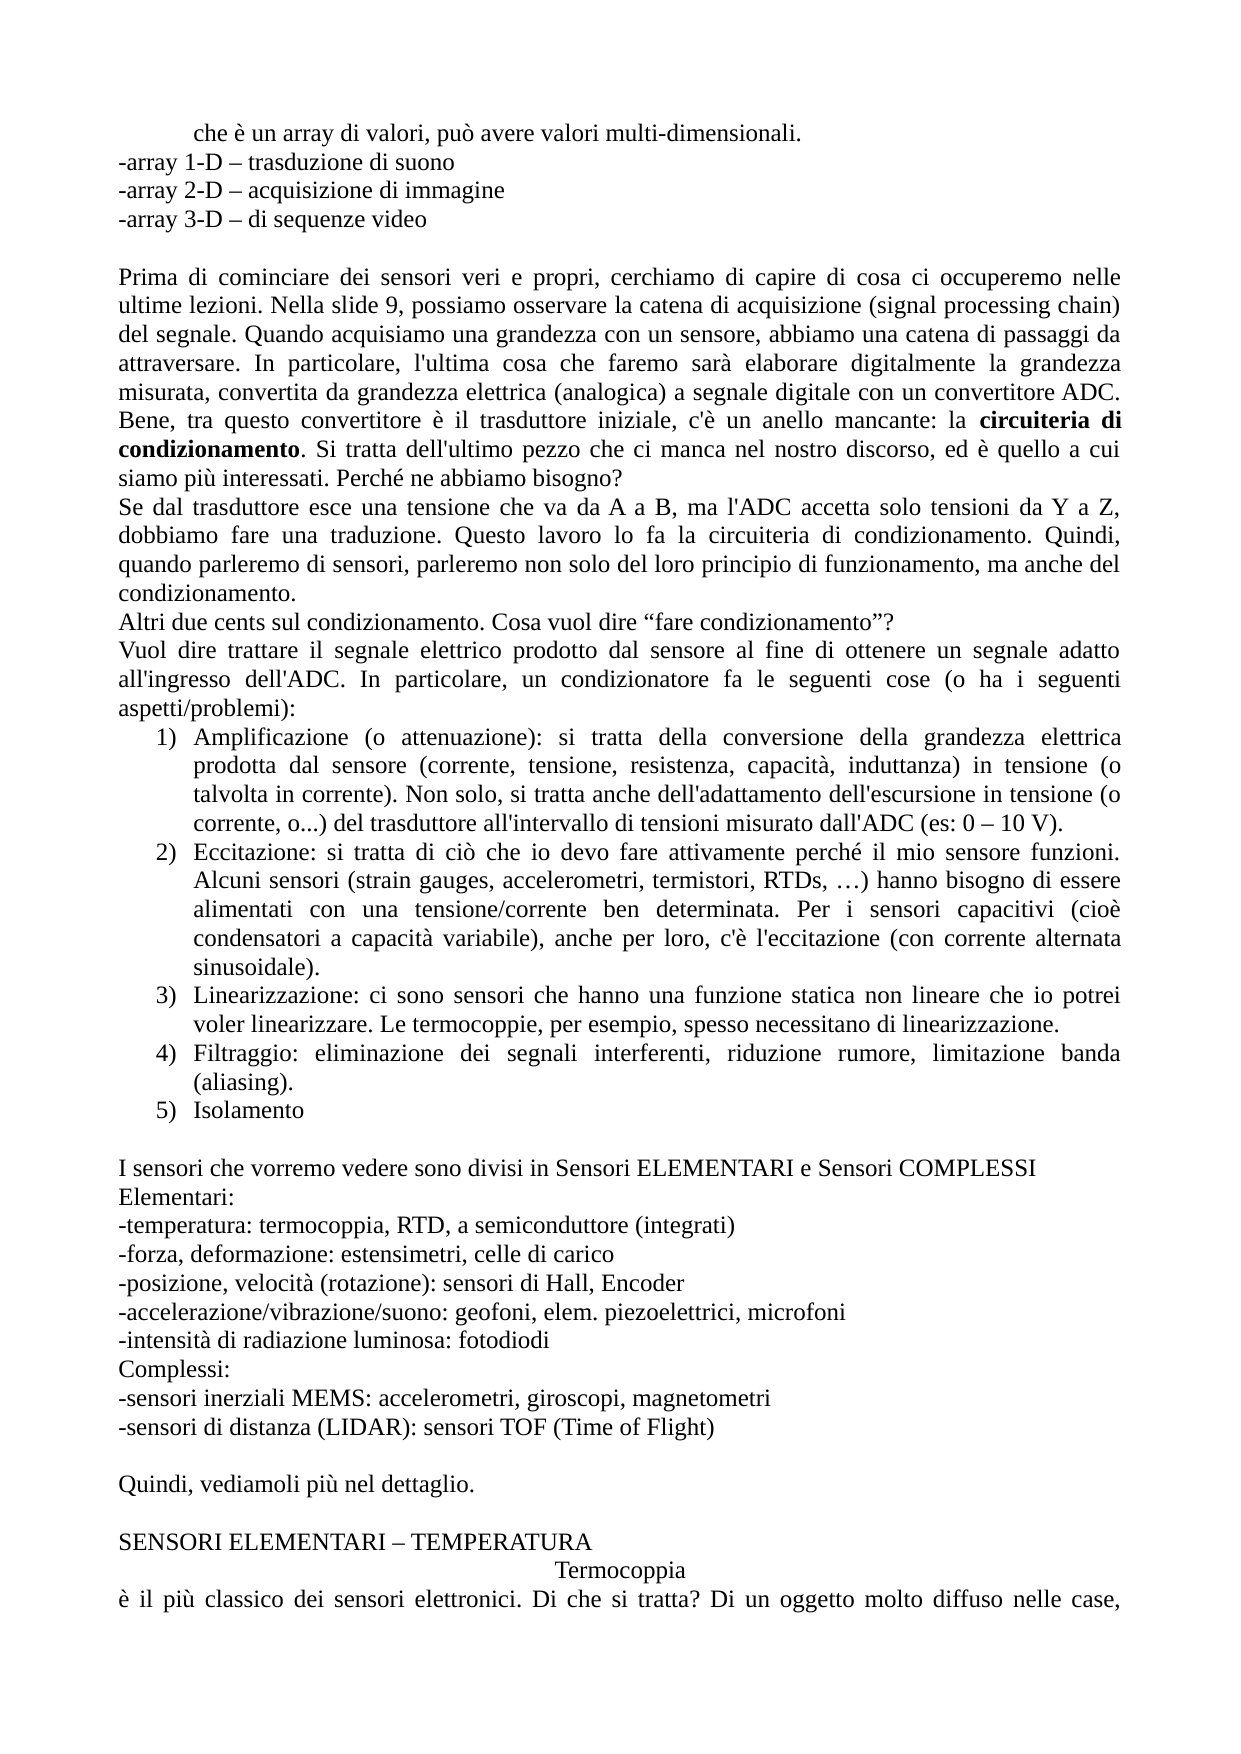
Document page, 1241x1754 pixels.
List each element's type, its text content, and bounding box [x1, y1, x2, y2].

text -intensità di radiazione luminosa: fotodiodi [118, 1326, 1122, 1354]
text Altri due cents sul condizionamento. Cosa vuol dire “fare condizionamento”? [118, 607, 1122, 636]
list Isolamento [156, 1096, 1122, 1124]
text Elementari: [118, 1182, 1122, 1211]
text -posizione, velocità (rotazione): sensori di Hall, Encoder [118, 1268, 1122, 1297]
text Termocoppia [118, 1556, 1122, 1584]
list che è un array di valori, può avere valori multi-dimensionali. [156, 118, 1122, 147]
list Linearizzazione: ci sono sensori che hanno una funzione statica non lineare che io potrei voler linearizzare. Le termocoppie, per esempio, spesso necessitano di linearizzazione. [156, 981, 1122, 1038]
list Amplificazione (o attenuazione): si tratta della conversione della grandezza elettrica prodotta dal sensore (corrente, tensione, resistenza, capacità, induttanza) in tensione (o talvolta in corrente). Non solo, si tratta anche dell'adattamento dell'escursione in tensione (o corrente, o...) del trasduttore all'intervallo di tensioni misurato dall'ADC (es: 0 – 10 V). [156, 722, 1122, 837]
list Filtraggio: eliminazione dei segnali interferenti, riduzione rumore, limitazione banda (aliasing). [156, 1038, 1122, 1096]
text Complessi: [118, 1354, 1122, 1383]
text -sensori di distanza (LIDAR): sensori TOF (Time of Flight) [118, 1412, 1122, 1441]
text Se dal trasduttore esce una tensione che va da A a B, ma l'ADC accetta solo tensioni da Y a Z, dobbiamo fare una traduzione. Questo lavoro lo fa la circuiteria di condizionamento. Quindi, quando parleremo di sensori, parleremo non solo del loro principio di funzionamento, ma anche del condizionamento. [118, 492, 1122, 607]
text I sensori che vorremo vedere sono divisi in Sensori ELEMENTARI e Sensori COMPLESSI [118, 1153, 1122, 1182]
text -forza, deformazione: estensimetri, celle di carico [118, 1239, 1122, 1268]
text -temperatura: termocoppia, RTD, a semiconduttore (integrati) [118, 1211, 1122, 1239]
text -array 2-D – acquisizione di immagine [118, 176, 1122, 204]
list Eccitazione: si tratta di ciò che io devo fare attivamente perché il mio sensore funzioni. Alcuni sensori (strain gauges, accelerometri, termistori, RTDs, …) hanno bisogno di essere alimentati con una tensione/corrente ben determinata. Per i sensori capacitivi (cioè condensatori a capacità variabile), anche per loro, c'è l'eccitazione (con corrente alternata sinusoidale). [156, 837, 1122, 981]
text SENSORI ELEMENTARI – TEMPERATURA [118, 1527, 1122, 1556]
text -accelerazione/vibrazione/suono: geofoni, elem. piezoelettrici, microfoni [118, 1297, 1122, 1326]
text Vuol dire trattare il segnale elettrico prodotto dal sensore al fine di ottenere un segnale adatto all'ingresso dell'ADC. In particolare, un condizionatore fa le seguenti cose (o ha i seguenti aspetti/problemi): [118, 636, 1122, 722]
text -array 3-D – di sequenze video [118, 204, 1122, 233]
text è il più classico dei sensori elettronici. Di che si tratta? Di un oggetto molto diffuso nelle case, [118, 1584, 1122, 1613]
text -array 1-D – trasduzione di suono [118, 147, 1122, 176]
text Quindi, vediamoli più nel dettaglio. [118, 1469, 1122, 1498]
text -sensori inerziali MEMS: accelerometri, giroscopi, magnetometri [118, 1383, 1122, 1412]
text Prima di cominciare dei sensori veri e propri, cerchiamo di capire di cosa ci occuperemo nelle ultime lezioni. Nella slide 9, possiamo osservare la catena di acquisizione (signal processing chain) del segnale. Quando acquisiamo una grandezza con un sensore, abbiamo una catena di passaggi da attraversare. In particolare, l'ultima cosa che faremo sarà elaborare digitalmente la grandezza misurata, convertita da grandezza elettrica (analogica) a segnale digitale con un convertitore ADC. Bene, tra questo convertitore è il trasduttore iniziale, c'è un anello mancante: la circuiteria di condizionamento. Si tratta dell'ultimo pezzo che ci manca nel nostro discorso, ed è quello a cui siamo più interessati. Perché ne abbiamo bisogno? [118, 262, 1122, 492]
